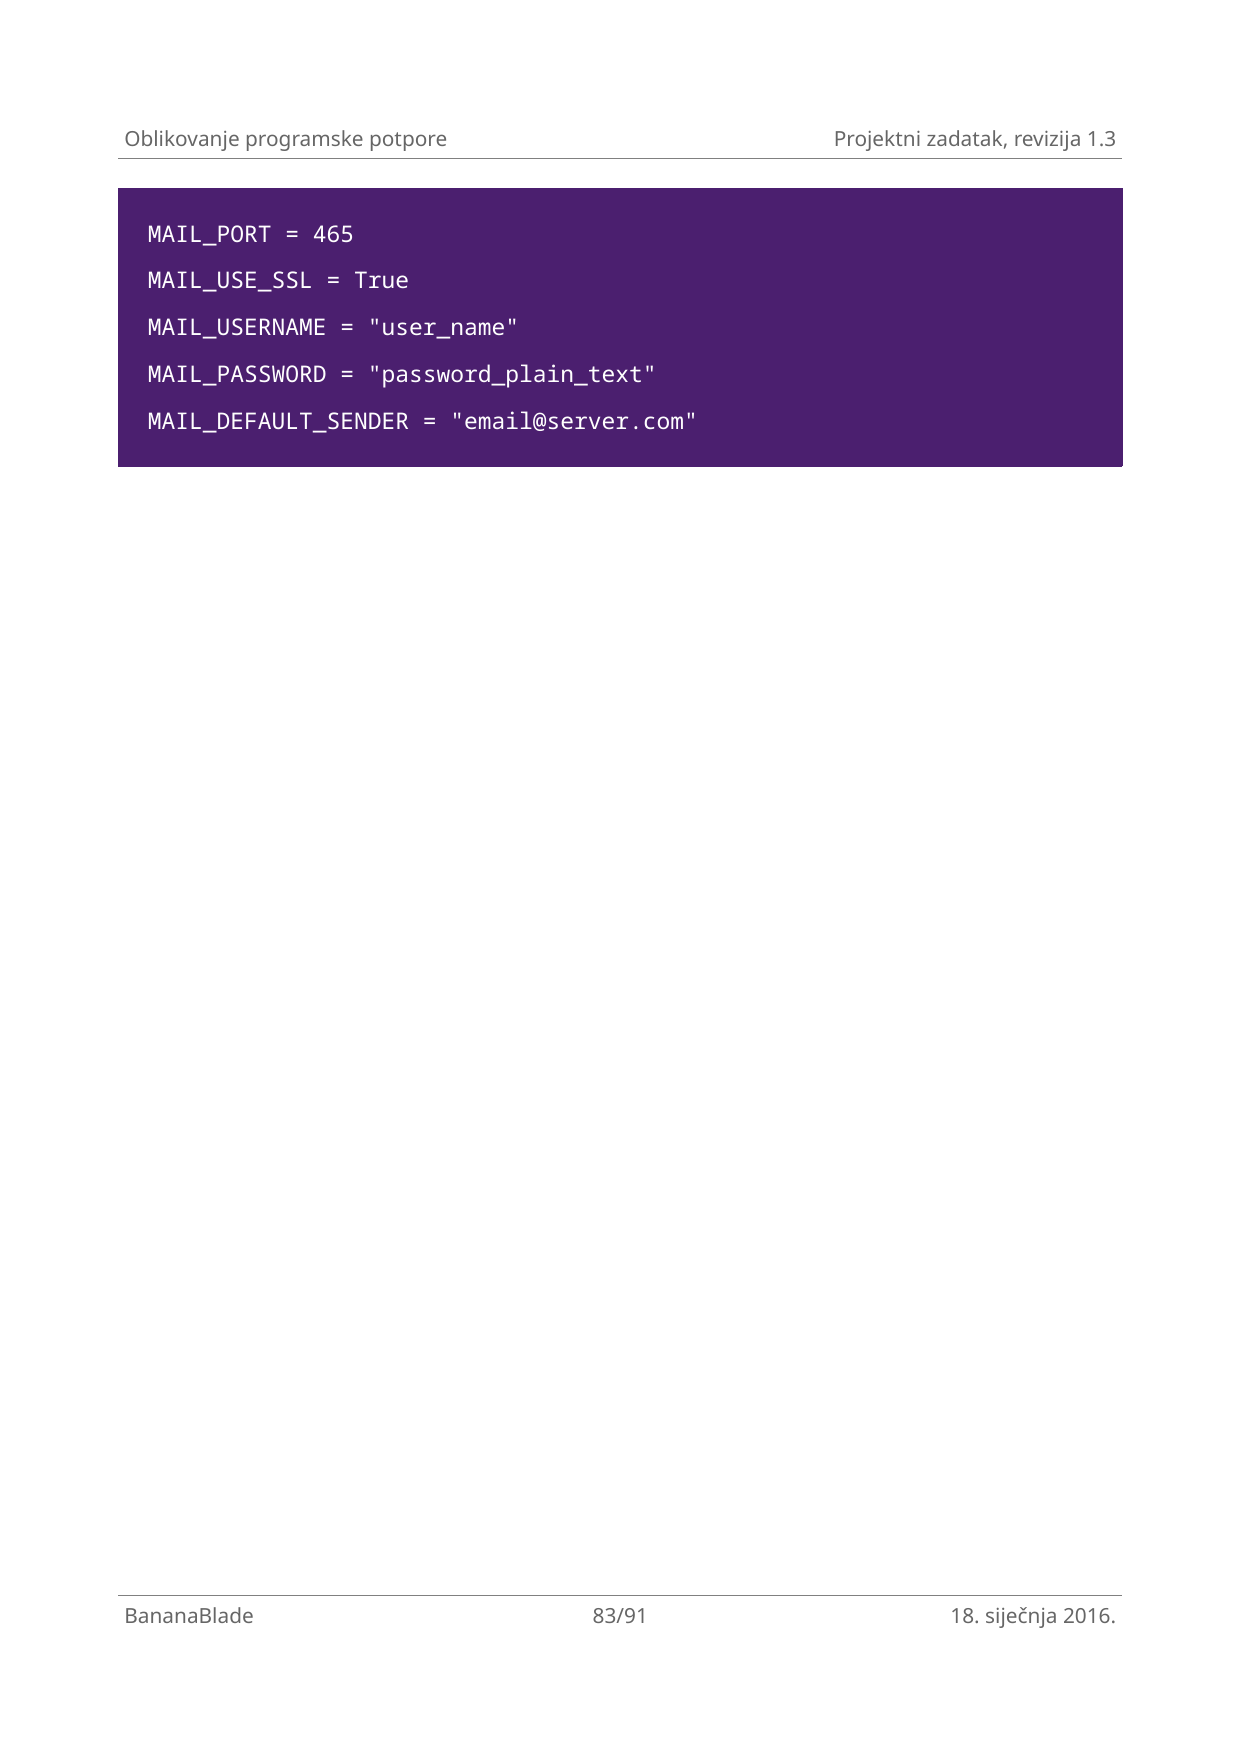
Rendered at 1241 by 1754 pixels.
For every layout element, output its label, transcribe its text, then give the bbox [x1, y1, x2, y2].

text MAIL_PORT = 465 MAIL_USE_SSL = True MAIL_USERNAME = "user_name" MAIL_PASSWORD = "password_plain_text" MAIL_DEFAULT_SENDER = "email@server.com" [119, 189, 1122, 466]
